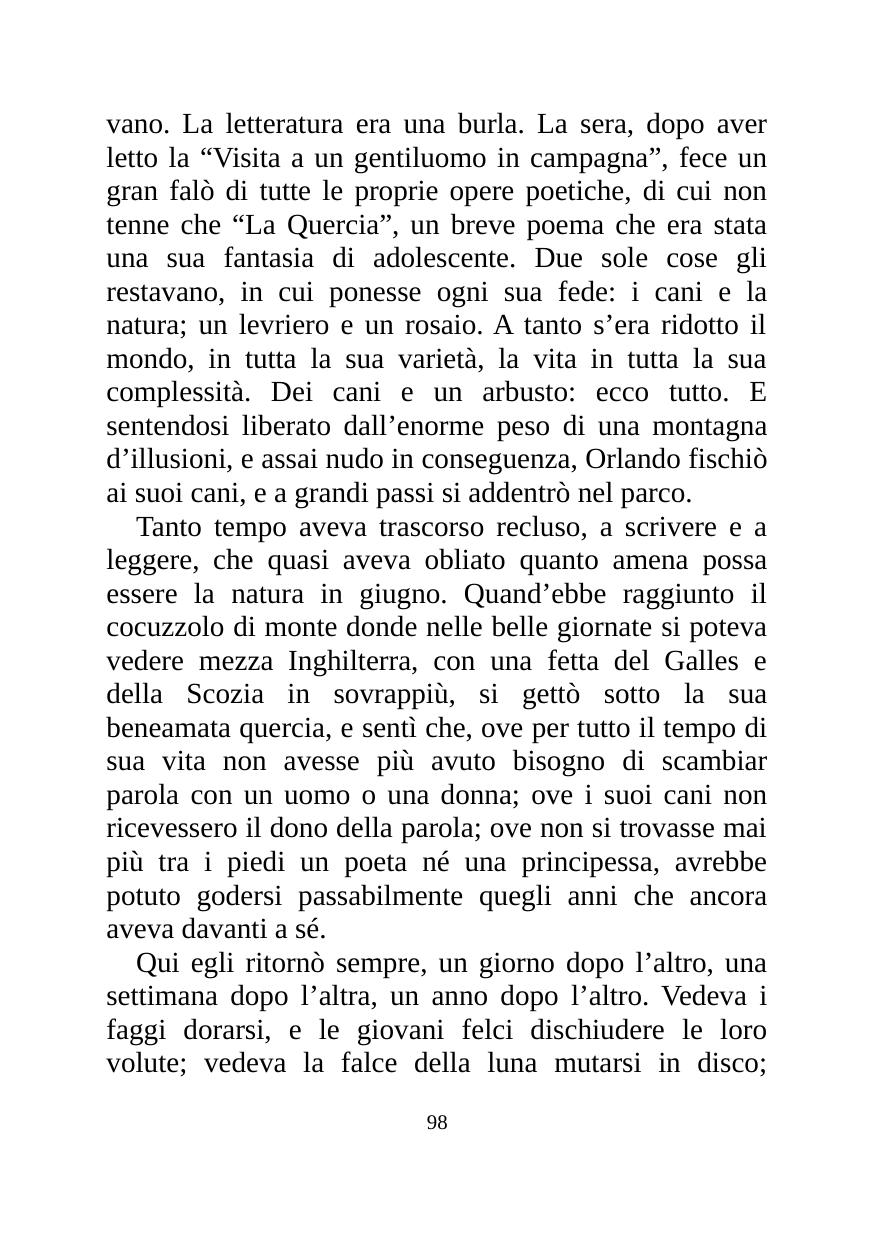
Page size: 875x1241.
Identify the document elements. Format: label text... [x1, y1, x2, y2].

text Qui egli ritornò sempre, un giorno dopo l’altro, una settimana dopo l’altra, un anno dopo l’altro. Vedeva i faggi dorarsi, e le giovani felci dischiudere le loro volute; vedeva la falce della luna mutarsi in disco; [106, 945, 768, 1079]
text vano. La letteratura era una burla. La sera, dopo aver letto la “Visita a un gentiluomo in campagna”, fece un gran falò di tutte le proprie opere poetiche, di cui non tenne che “La Quercia”, un breve poema che era stata una sua fantasia di adolescente. Due sole cose gli restavano, in cui ponesse ogni sua fede: i cani e la natura; un levriero e un rosaio. A tanto s’era ridotto il mondo, in tutta la sua varietà, la vita in tutta la sua complessità. Dei cani e un arbusto: ecco tutto. E sentendosi liberato dall’enorme peso di una montagna d’illusioni, e assai nudo in conseguenza, Orlando fischiò ai suoi cani, e a grandi passi si addentrò nel parco. [106, 106, 768, 509]
text Tanto tempo aveva trascorso recluso, a scrivere e a leggere, che quasi aveva obliato quanto amena possa essere la natura in giugno. Quand’ebbe raggiunto il cocuzzolo di monte donde nelle belle giornate si poteva vedere mezza Inghilterra, con una fetta del Galles e della Scozia in sovrappiù, si gettò sotto la sua beneamata quercia, e sentì che, ove per tutto il tempo di sua vita non avesse più avuto bisogno di scambiar parola con un uomo o una donna; ove i suoi cani non ricevessero il dono della parola; ove non si trovasse mai più tra i piedi un poeta né una principessa, avrebbe potuto godersi passabilmente quegli anni che ancora aveva davanti a sé. [106, 509, 768, 945]
